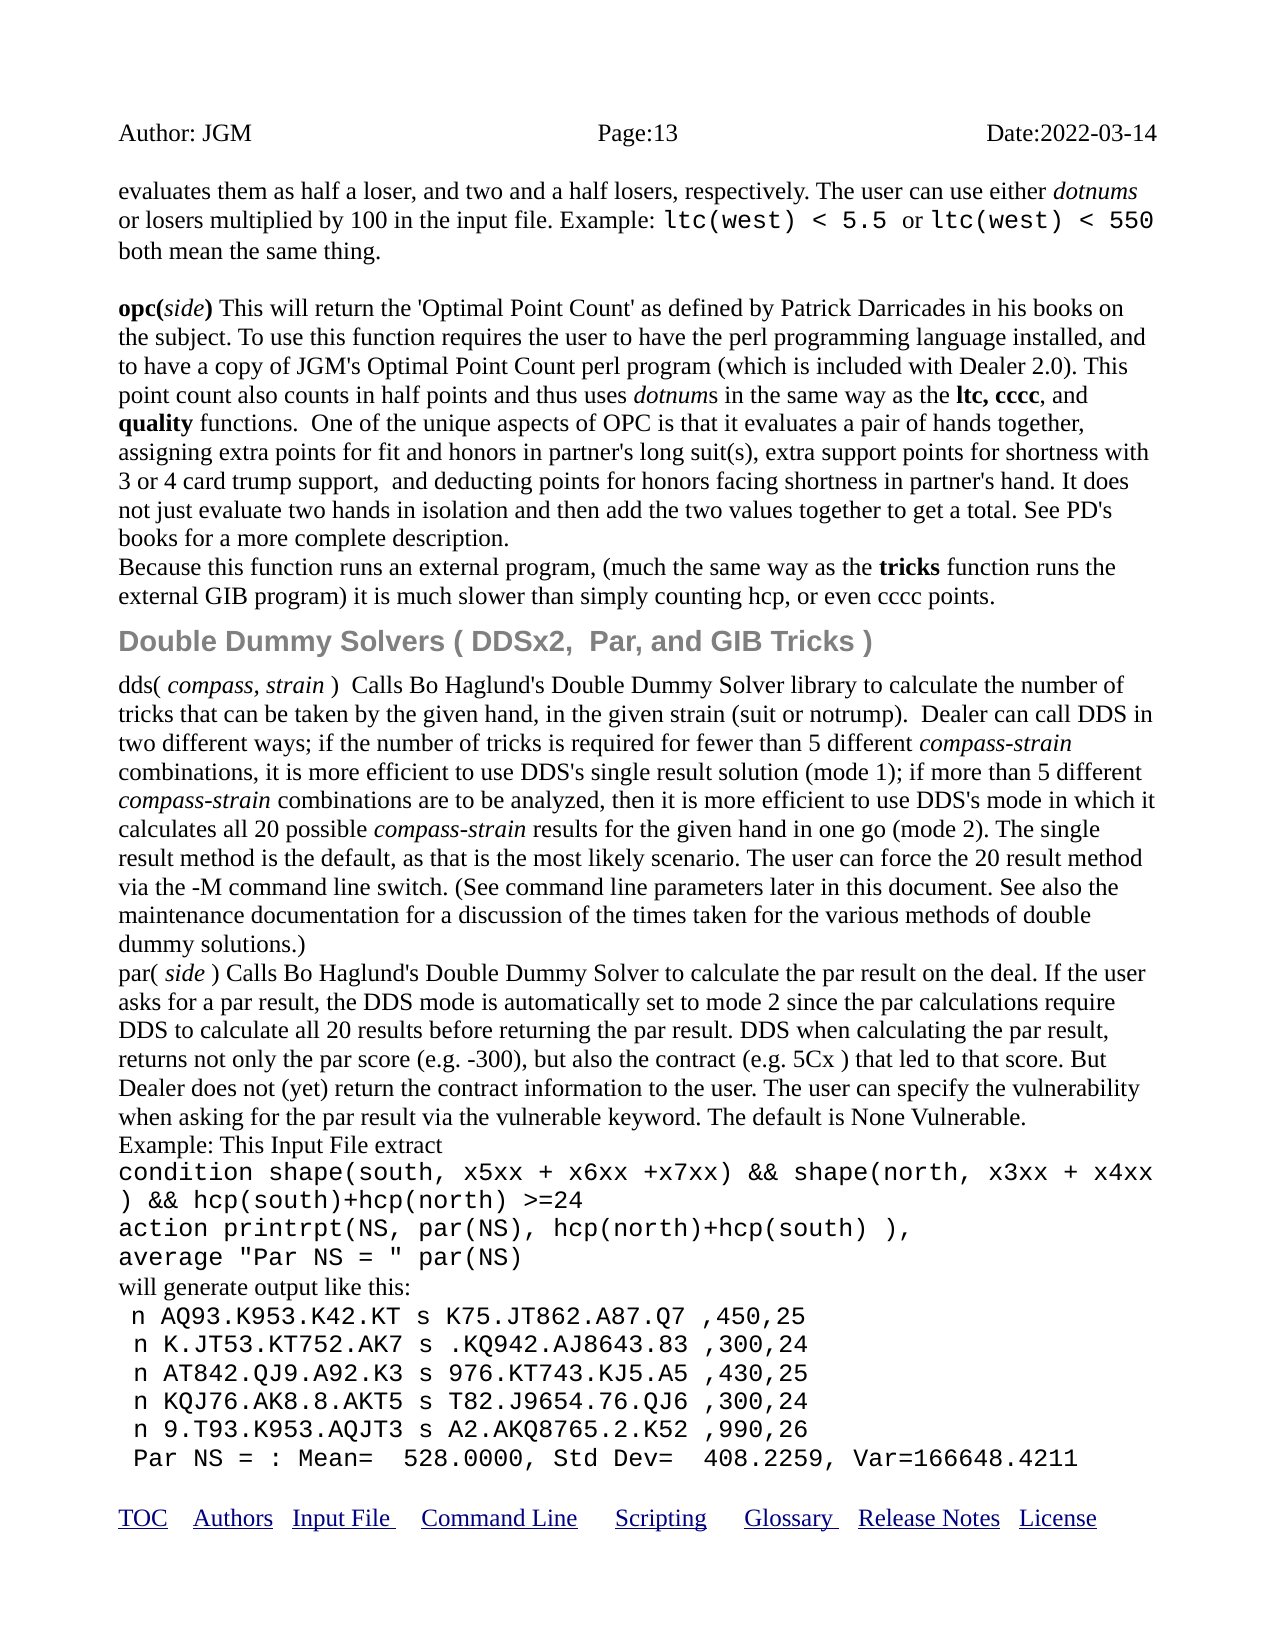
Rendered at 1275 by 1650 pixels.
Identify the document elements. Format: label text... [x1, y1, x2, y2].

text n AQ93.K953.K42.KT s K75.JT862.A87.Q7 ,450,25 [118, 1301, 1157, 1332]
text n 9.T93.K953.AQJT3 s A2.AKQ8765.2.K52 ,990,26 [118, 1417, 1157, 1445]
text n K.JT53.KT752.AK7 s .KQ942.AJ8643.83 ,300,24 [118, 1332, 1157, 1360]
text will generate output like this: [118, 1272, 1157, 1301]
text Example: This Input File extract [118, 1130, 1157, 1159]
text n AT842.QJ9.A92.K3 s 976.KT743.KJ5.A5 ,430,25 [118, 1360, 1157, 1389]
text condition shape(south, x5xx + x6xx +x7xx) && shape(north, x3xx + x4xx ) && hcp(south)+hcp(north) >=24 [118, 1159, 1157, 1216]
text n KQJ76.AK8.8.AKT5 s T82.J9654.76.QJ6 ,300,24 [118, 1389, 1157, 1417]
subtitle Double Dummy Solvers ( DDSx2, Par, and GIB Tricks ) [118, 624, 1157, 658]
text evaluates them as half a loser, and two and a half losers, respectively. The user can use either dotnums or losers multiplied by 100 in the input file. Example: ltc(west) < 5.5 or ltc(west) < 550 both mean the same thing. [118, 176, 1157, 265]
text par( side ) Calls Bo Haglund's Double Dummy Solver to calculate the par result on the deal. If the user asks for a par result, the DDS mode is automatically set to mode 2 since the par calculations require DDS to calculate all 20 results before returning the par result. DDS when calculating the par result, returns not only the par score (e.g. -300), but also the contract (e.g. 5Cx ) that led to that score. But Dealer does not (yet) return the contract information to the user. The user can specify the vulnerability when asking for the par result via the vulnerable keyword. The default is None Vulnerable. [118, 958, 1157, 1130]
text opc(side) This will return the 'Optimal Point Count' as defined by Patrick Darricades in his books on the subject. To use this function requires the user to have the perl programming language installed, and to have a copy of JGM's Optimal Point Count perl program (which is included with Dealer 2.0). This point count also counts in half points and thus uses dotnums in the same way as the ltc, cccc, and quality functions. One of the unique aspects of OPC is that it evaluates a pair of hands together, assigning extra points for fit and honors in partner's long suit(s), extra support points for shortness with 3 or 4 card trump support, and deducting points for honors facing shortness in partner's hand. It does not just evaluate two hands in isolation and then add the two values together to get a total. See PD's books for a more complete description. [118, 293, 1157, 552]
text Par NS = : Mean= 528.0000, Std Dev= 408.2259, Var=166648.4211 [118, 1445, 1157, 1474]
text Because this function runs an external program, (much the same way as the tricks function runs the external GIB program) it is much slower than simply counting hcp, or even cccc points. [118, 552, 1157, 610]
text action printrpt(NS, par(NS), hcp(north)+hcp(south) ), [118, 1216, 1157, 1244]
text average "Par NS = " par(NS) [118, 1244, 1157, 1272]
text dds( compass, strain ) Calls Bo Haglund's Double Dummy Solver library to calculate the number of tricks that can be taken by the given hand, in the given strain (suit or notrump). Dealer can call DDS in two different ways; if the number of tricks is required for fewer than 5 different compass-strain combinations, it is more efficient to use DDS's single result solution (mode 1); if more than 5 different compass-strain combinations are to be analyzed, then it is more efficient to use DDS's mode in which it calculates all 20 possible compass-strain results for the given hand in one go (mode 2). The single result method is the default, as that is the most likely scenario. The user can force the 20 result method via the -M command line switch. (See command line parameters later in this document. See also the maintenance documentation for a discussion of the times taken for the various methods of double dummy solutions.) [118, 670, 1157, 958]
